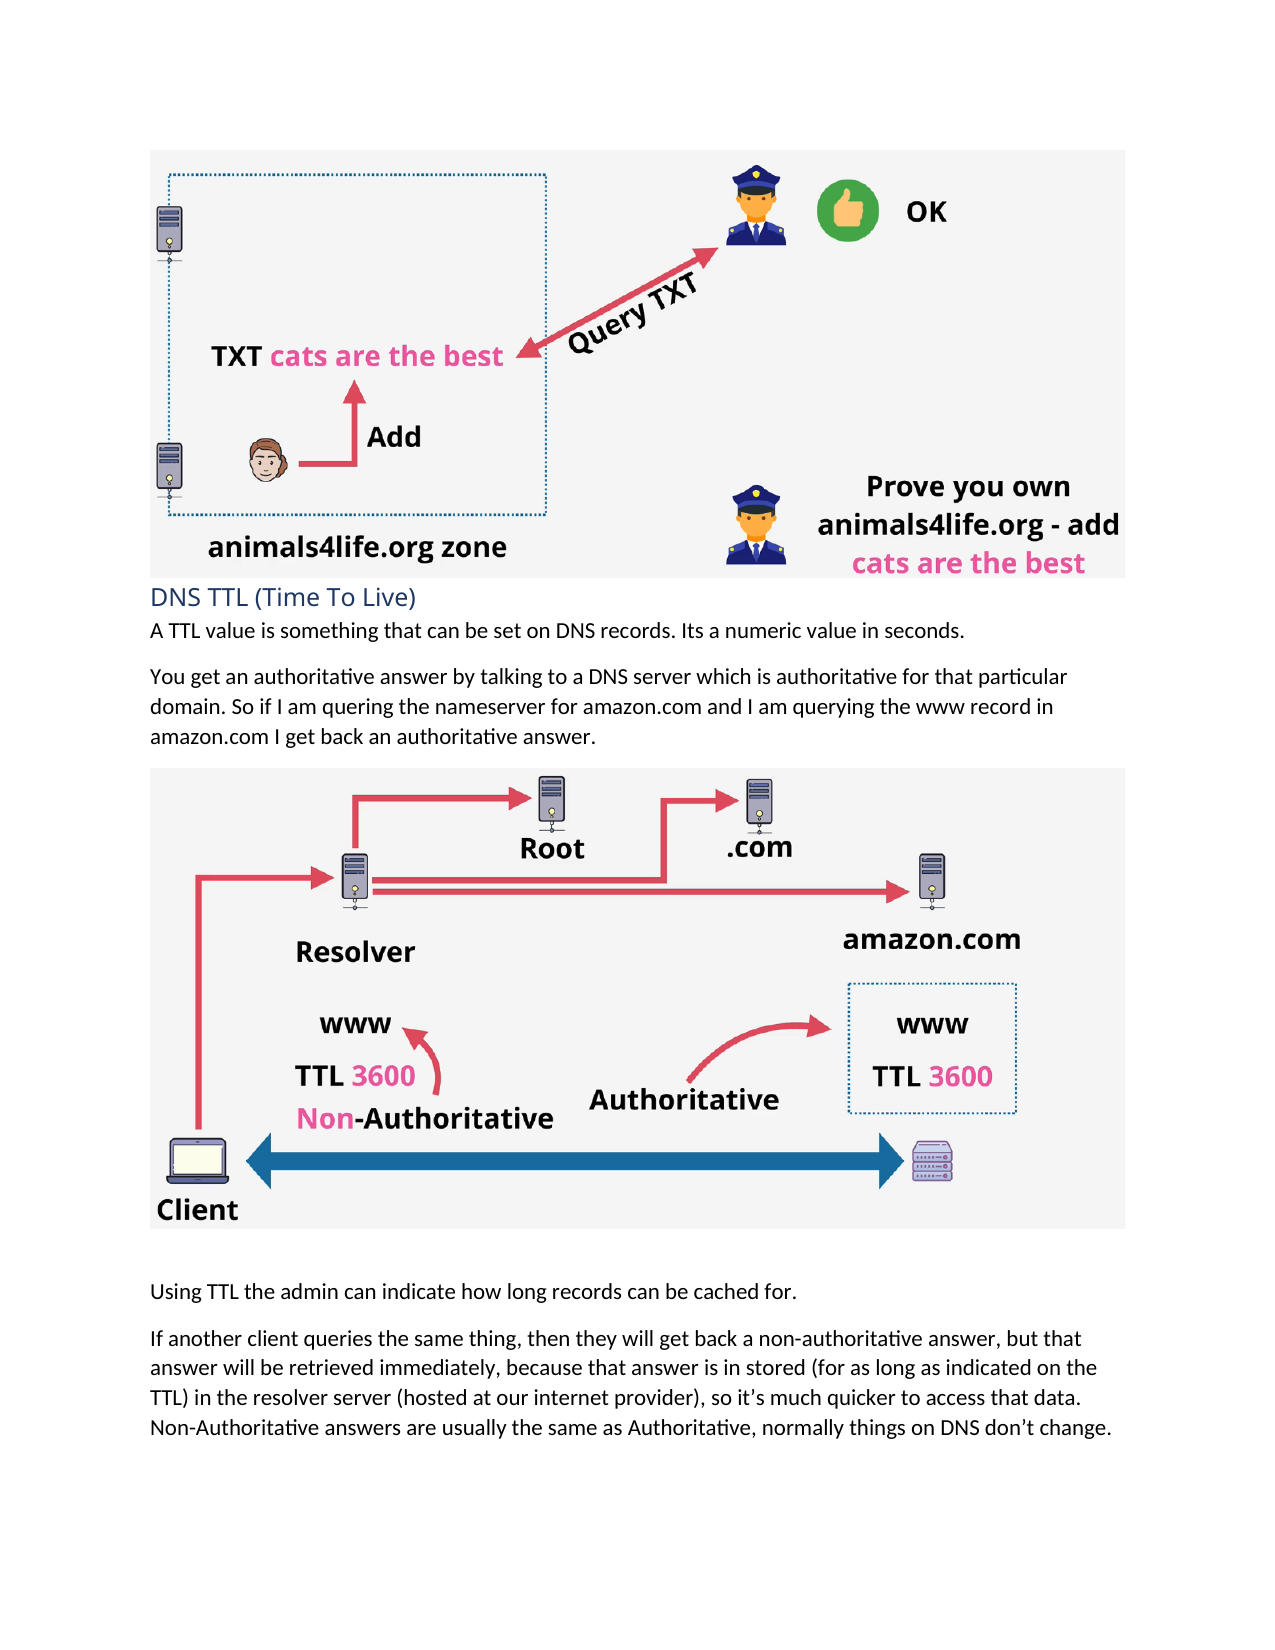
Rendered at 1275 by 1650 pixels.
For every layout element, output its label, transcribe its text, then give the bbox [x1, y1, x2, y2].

text Using TTL the admin can indicate how long records can be cached for. [150, 1277, 1125, 1305]
text A TTL value is something that can be set on DNS records. Its a numeric value in seconds. [150, 616, 1125, 644]
text You get an authoritative answer by talking to a DNS server which is authoritative for that particular domain. So if I am quering the nameserver for amazon.com and I am querying the www record in amazon.com I get back an authoritative answer. [150, 662, 1125, 750]
subtitle DNS TTL (Time To Live) [150, 578, 1125, 614]
text If another client queries the same thing, then they will get back a non-authoritative answer, but that answer will be retrieved immediately, because that answer is in stored (for as long as indicated on the TTL) in the resolver server (hosted at our internet provider), so it’s much quicker to access that data. Non-Authoritative answers are usually the same as Authoritative, normally things on DNS don’t change. [150, 1324, 1125, 1441]
